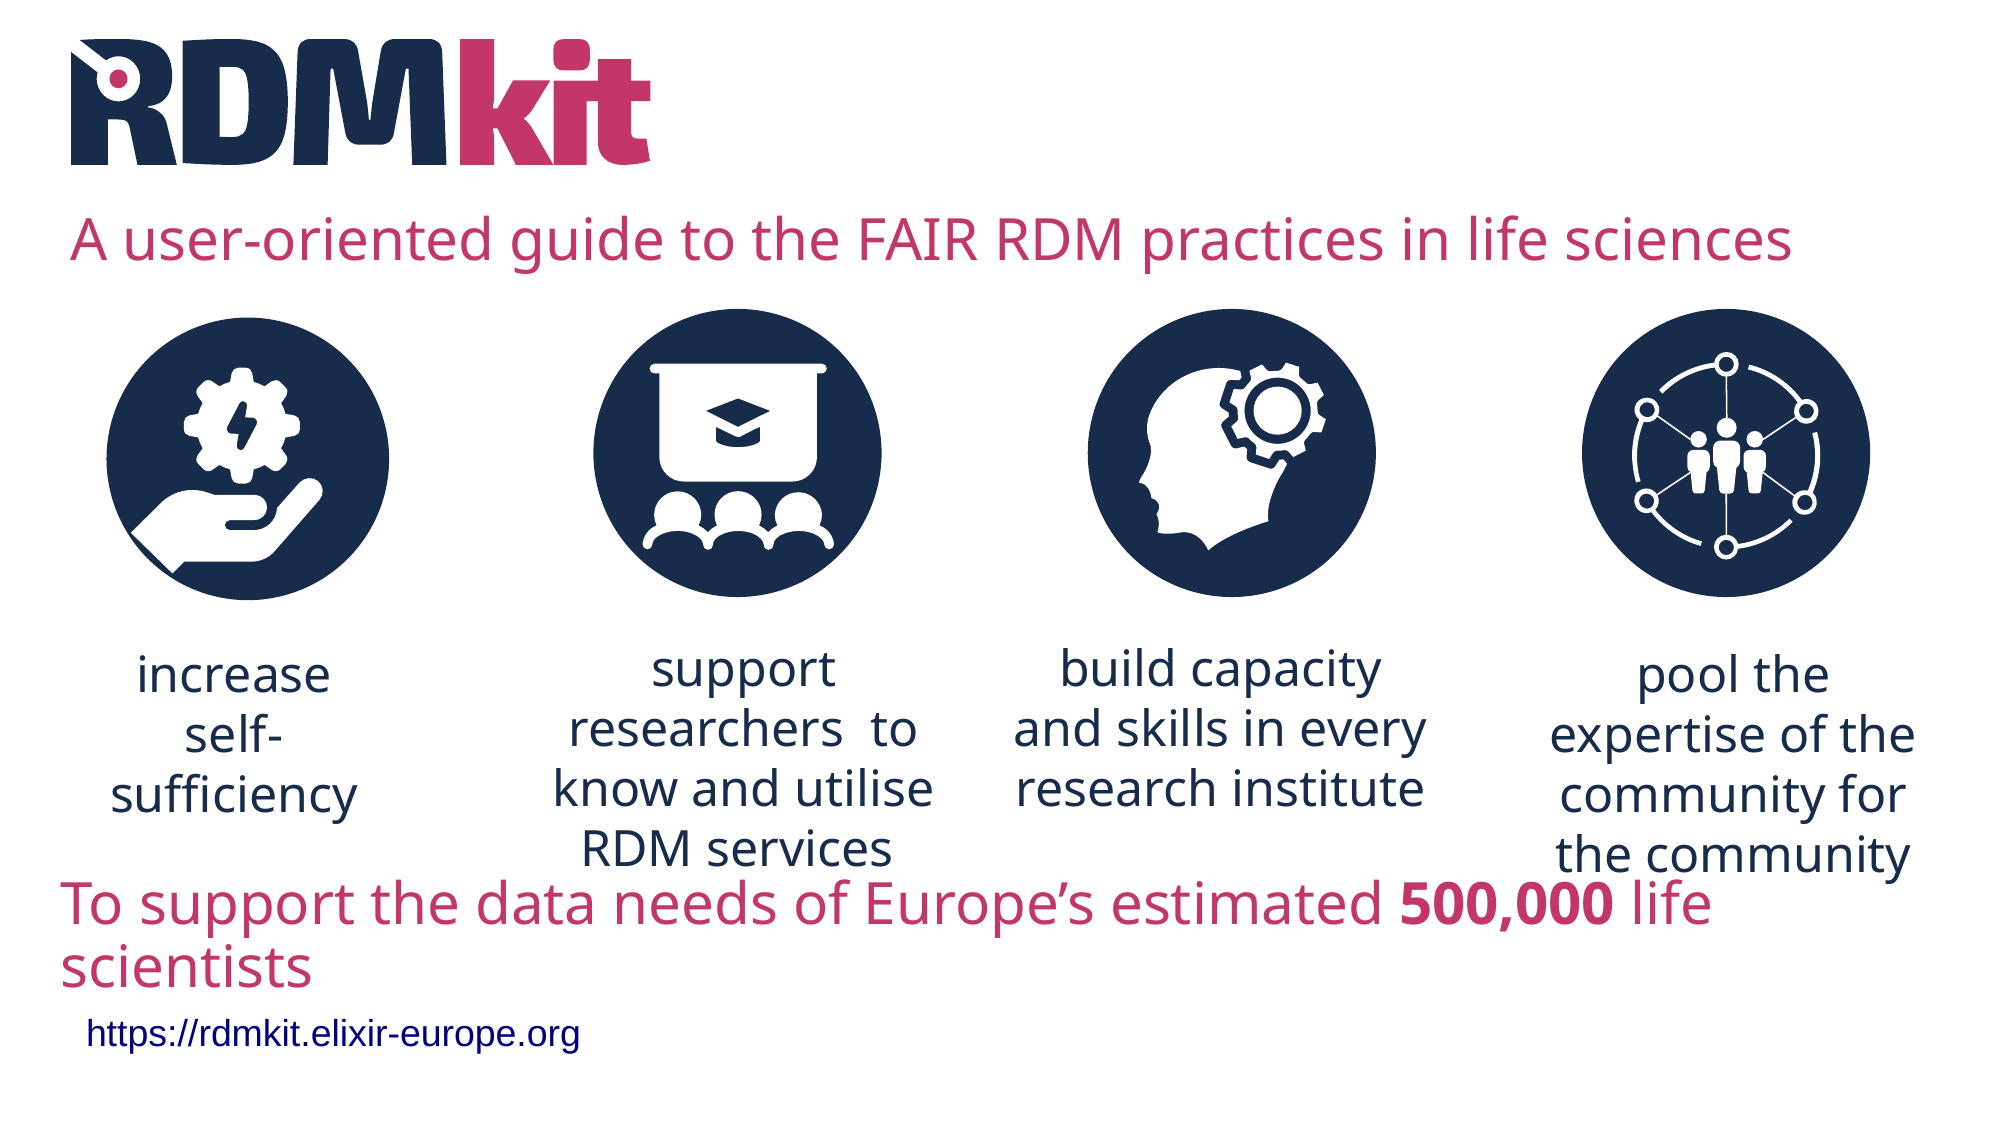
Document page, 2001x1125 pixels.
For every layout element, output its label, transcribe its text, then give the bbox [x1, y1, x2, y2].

text_box [106, 317, 390, 601]
text_box [109, 69, 128, 89]
text_box increase self-sufficiency [40, 635, 413, 811]
text_box A user-oriented guide to the FAIR RDM practices in life sciences [50, 189, 1907, 293]
text_box To support the data needs of Europe’s estimated 500,000 life scientists [40, 853, 1988, 1020]
text_box [1087, 308, 1376, 598]
text_box support researchers to know and utilise RDM services [491, 628, 982, 853]
text_box [460, 39, 651, 165]
text_box build capacity and skills in every research institute [982, 628, 1447, 853]
text_box pool the expertise of the community for the community [1492, 635, 1960, 853]
text_box [593, 308, 882, 598]
text_box [71, 39, 177, 165]
text_box [182, 39, 288, 165]
text_box https://rdmkit.elixir-europe.org [71, 1001, 1217, 1098]
text_box [293, 39, 447, 165]
text_box [553, 39, 590, 71]
text_box [1582, 308, 1871, 598]
